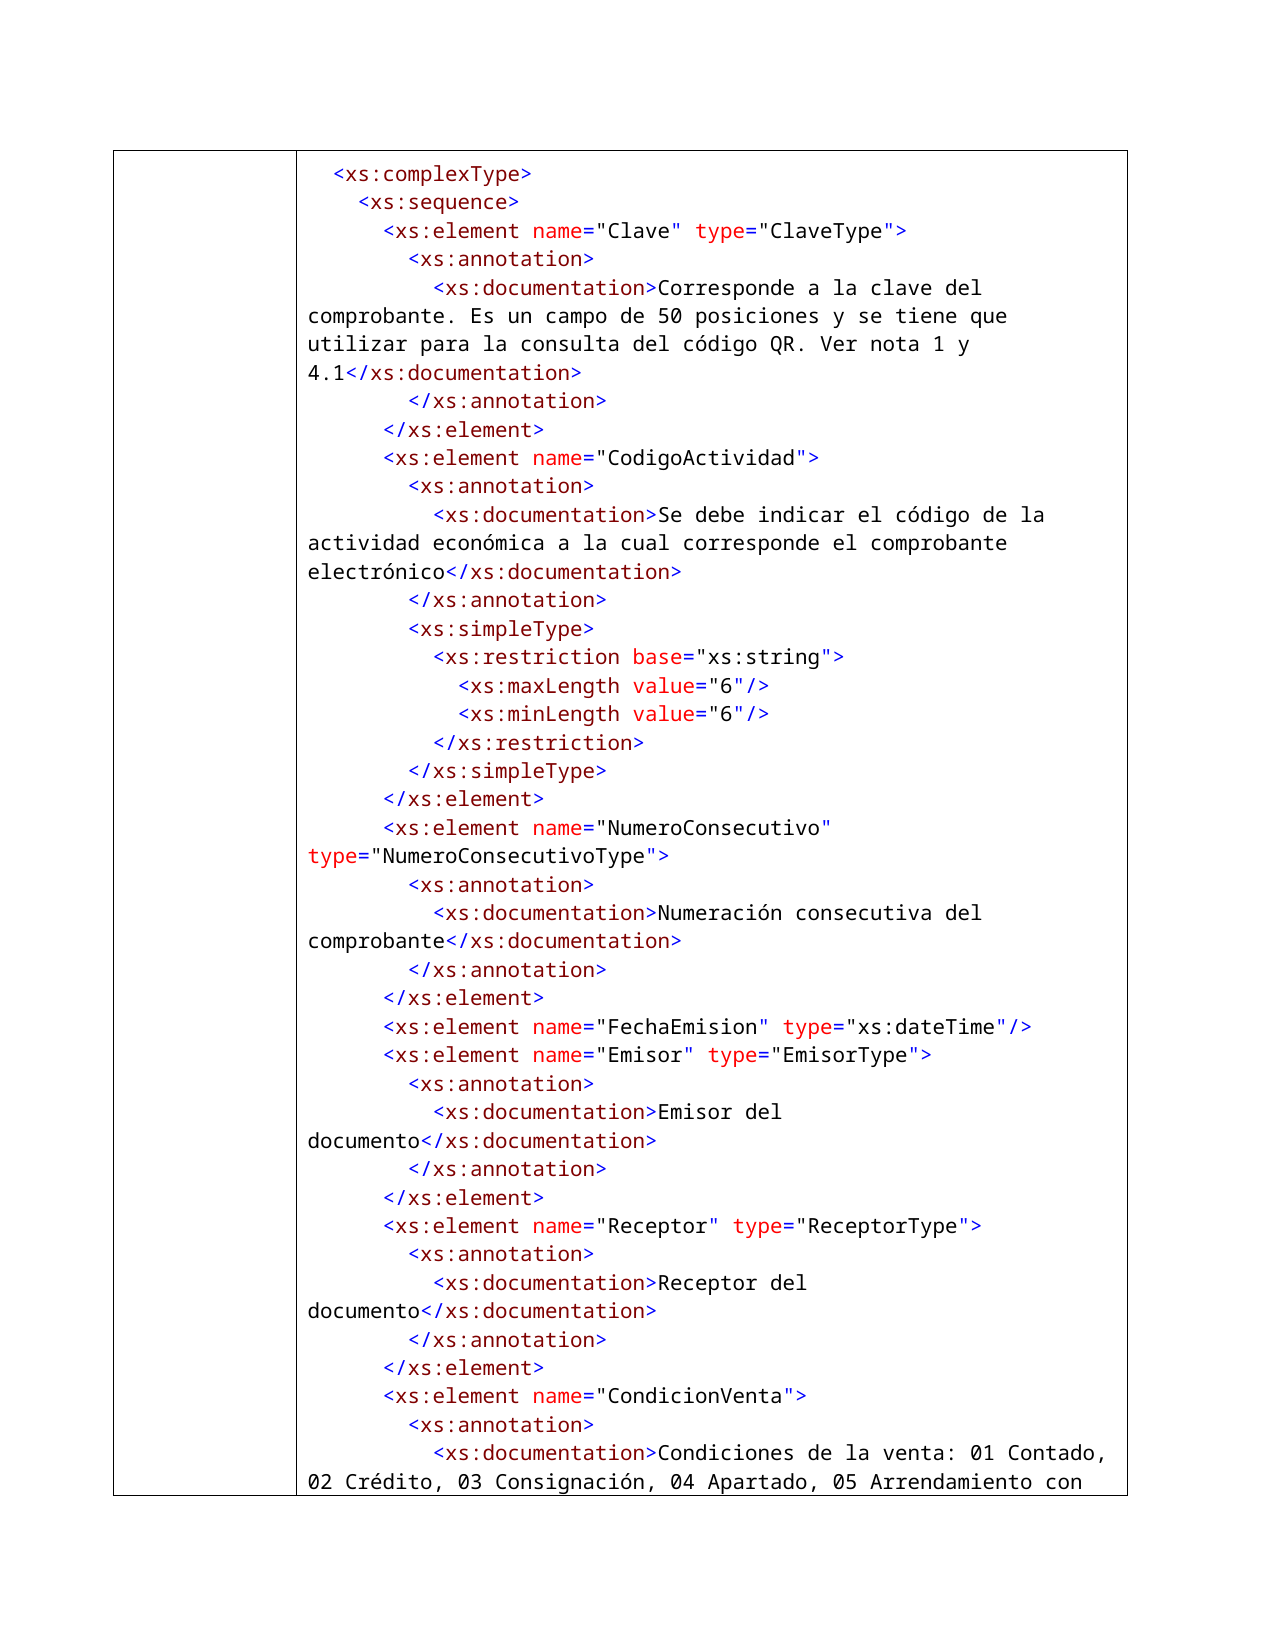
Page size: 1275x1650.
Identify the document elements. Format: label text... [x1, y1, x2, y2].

table_cell [114, 151, 296, 1495]
table_cell <xs:complexType> <xs:sequence> <xs:element name="Clave" type="ClaveType"> <xs:annotation> <xs:documentation>Corresponde a la clave del comprobante. Es un campo de 50 posiciones y se tiene que utilizar para la consulta del código QR. Ver nota 1 y 4.1</xs:documentation> </xs:annotation> </xs:element> <xs:element name="CodigoActividad"> <xs:annotation> <xs:documentation>Se debe indicar el código de la actividad económica a la cual corresponde el comprobante electrónico</xs:documentation> </xs:annotation> <xs:simpleType> <xs:restriction base="xs:string"> <xs:maxLength value="6"/> <xs:minLength value="6"/> </xs:restriction> </xs:simpleType> </xs:element> <xs:element name="NumeroConsecutivo" type="NumeroConsecutivoType"> <xs:annotation> <xs:documentation>Numeración consecutiva del comprobante</xs:documentation> </xs:annotation> </xs:element> <xs:element name="FechaEmision" type="xs:dateTime"/> <xs:element name="Emisor" type="EmisorType"> <xs:annotation> <xs:documentation>Emisor del documento</xs:documentation> </xs:annotation> </xs:element> <xs:element name="Receptor" type="ReceptorType"> <xs:annotation> <xs:documentation>Receptor del documento</xs:documentation> </xs:annotation> </xs:element> <xs:element name="CondicionVenta"> <xs:annotation> <xs:documentation>Condiciones de la venta: 01 Contado, 02 Crédito, 03 Consignación, 04 Apartado, 05 Arrendamiento con [297, 151, 1127, 1495]
